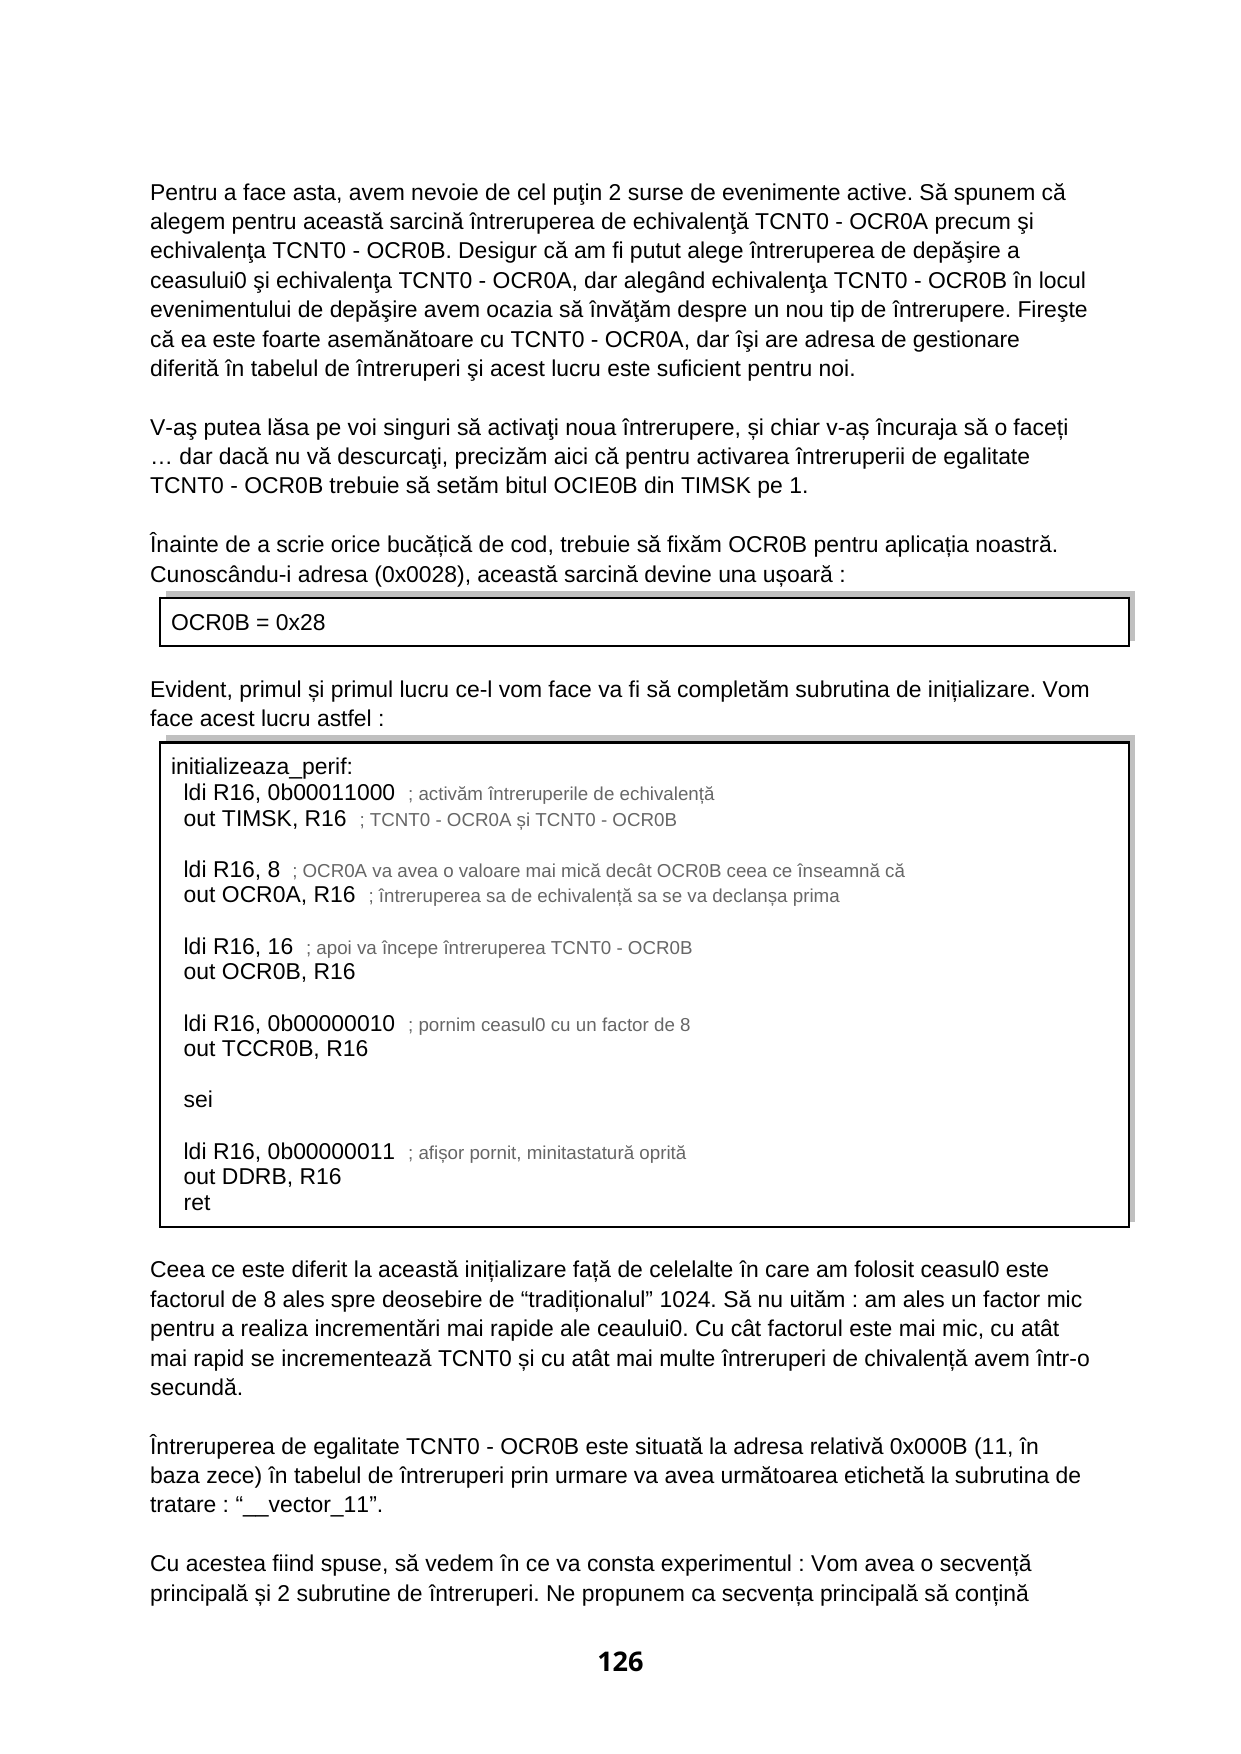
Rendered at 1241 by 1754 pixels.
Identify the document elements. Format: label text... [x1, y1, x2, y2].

table_header initializeaza_perif: ldi R16, 0b00011000 ; activăm întreruperile de echivalență out TIMSK, R16 ; TCNT0 - OCR0A și TCNT0 - OCR0B ldi R16, 8 ; OCR0A va avea o valoare mai mică decât OCR0B ceea ce înseamnă că out OCR0A, R16 ; întreruperea sa de echivalență sa se va declanșa prima ldi R16, 16 ; apoi va începe întreruperea TCNT0 - OCR0B out OCR0B, R16 ldi R16, 0b00000010 ; pornim ceasul0 cu un factor de 8 out TCCR0B, R16 sei ldi R16, 0b00000011 ; afișor pornit, minitastatură oprită out DDRB, R16 ret [161, 744, 1128, 1226]
text Ceea ce este diferit la această inițializare față de celelalte în care am folosit ceasul0 este factorul de 8 ales spre deosebire de “tradiționalul” 1024. Să nu uităm : am ales un factor mic pentru a realiza incrementări mai rapide ale ceaului0. Cu cât factorul este mai mic, cu atât mai rapid se incrementează TCNT0 și cu atât mai multe întreruperi de chivalență avem într-o secundă. [150, 1257, 1091, 1400]
text Întreruperea de egalitate TCNT0 - OCR0B este situată la adresa relativă 0x000B (11, în baza zece) în tabelul de întreruperi prin urmare va avea următoarea etichetă la subrutina de tratare : “__vector_11”. [150, 1433, 1091, 1518]
text Evident, primul și primul lucru ce-l vom face va fi să completăm subrutina de inițializare. Vom face acest lucru astfel : [150, 677, 1091, 732]
text Înainte de a scrie orice bucățică de cod, trebuie să fixăm OCR0B pentru aplicația noastră. Cunoscându-i adresa (0x0028), această sarcină devine una ușoară : [150, 532, 1091, 587]
text Cu acestea fiind spuse, să vedem în ce va consta experimentul : Vom avea o secvență principală și 2 subrutine de întreruperi. Ne propunem ca secvența principală să conțină [150, 1551, 1091, 1606]
table_header OCR0B = 0x28 [161, 599, 1128, 645]
text Pentru a face asta, avem nevoie de cel puţin 2 surse de evenimente active. Să spunem că alegem pentru această sarcină întreruperea de echivalenţă TCNT0 - OCR0A precum şi echivalenţa TCNT0 - OCR0B. Desigur că am fi putut alege întreruperea de depăşire a ceasului0 şi echivalenţa TCNT0 - OCR0A, dar alegând echivalenţa TCNT0 - OCR0B în locul evenimentului de depăşire avem ocazia să învăţăm despre un nou tip de întrerupere. Fireşte că ea este foarte asemănătoare cu TCNT0 - OCR0A, dar îşi are adresa de gestionare diferită în tabelul de întreruperi şi acest lucru este suficient pentru noi. [150, 179, 1091, 381]
text V-aş putea lăsa pe voi singuri să activaţi noua întrerupere, și chiar v-aș încuraja să o faceți … dar dacă nu vă descurcaţi, precizăm aici că pentru activarea întreruperii de egalitate TCNT0 - OCR0B trebuie să setăm bitul OCIE0B din TIMSK pe 1. [150, 414, 1091, 499]
